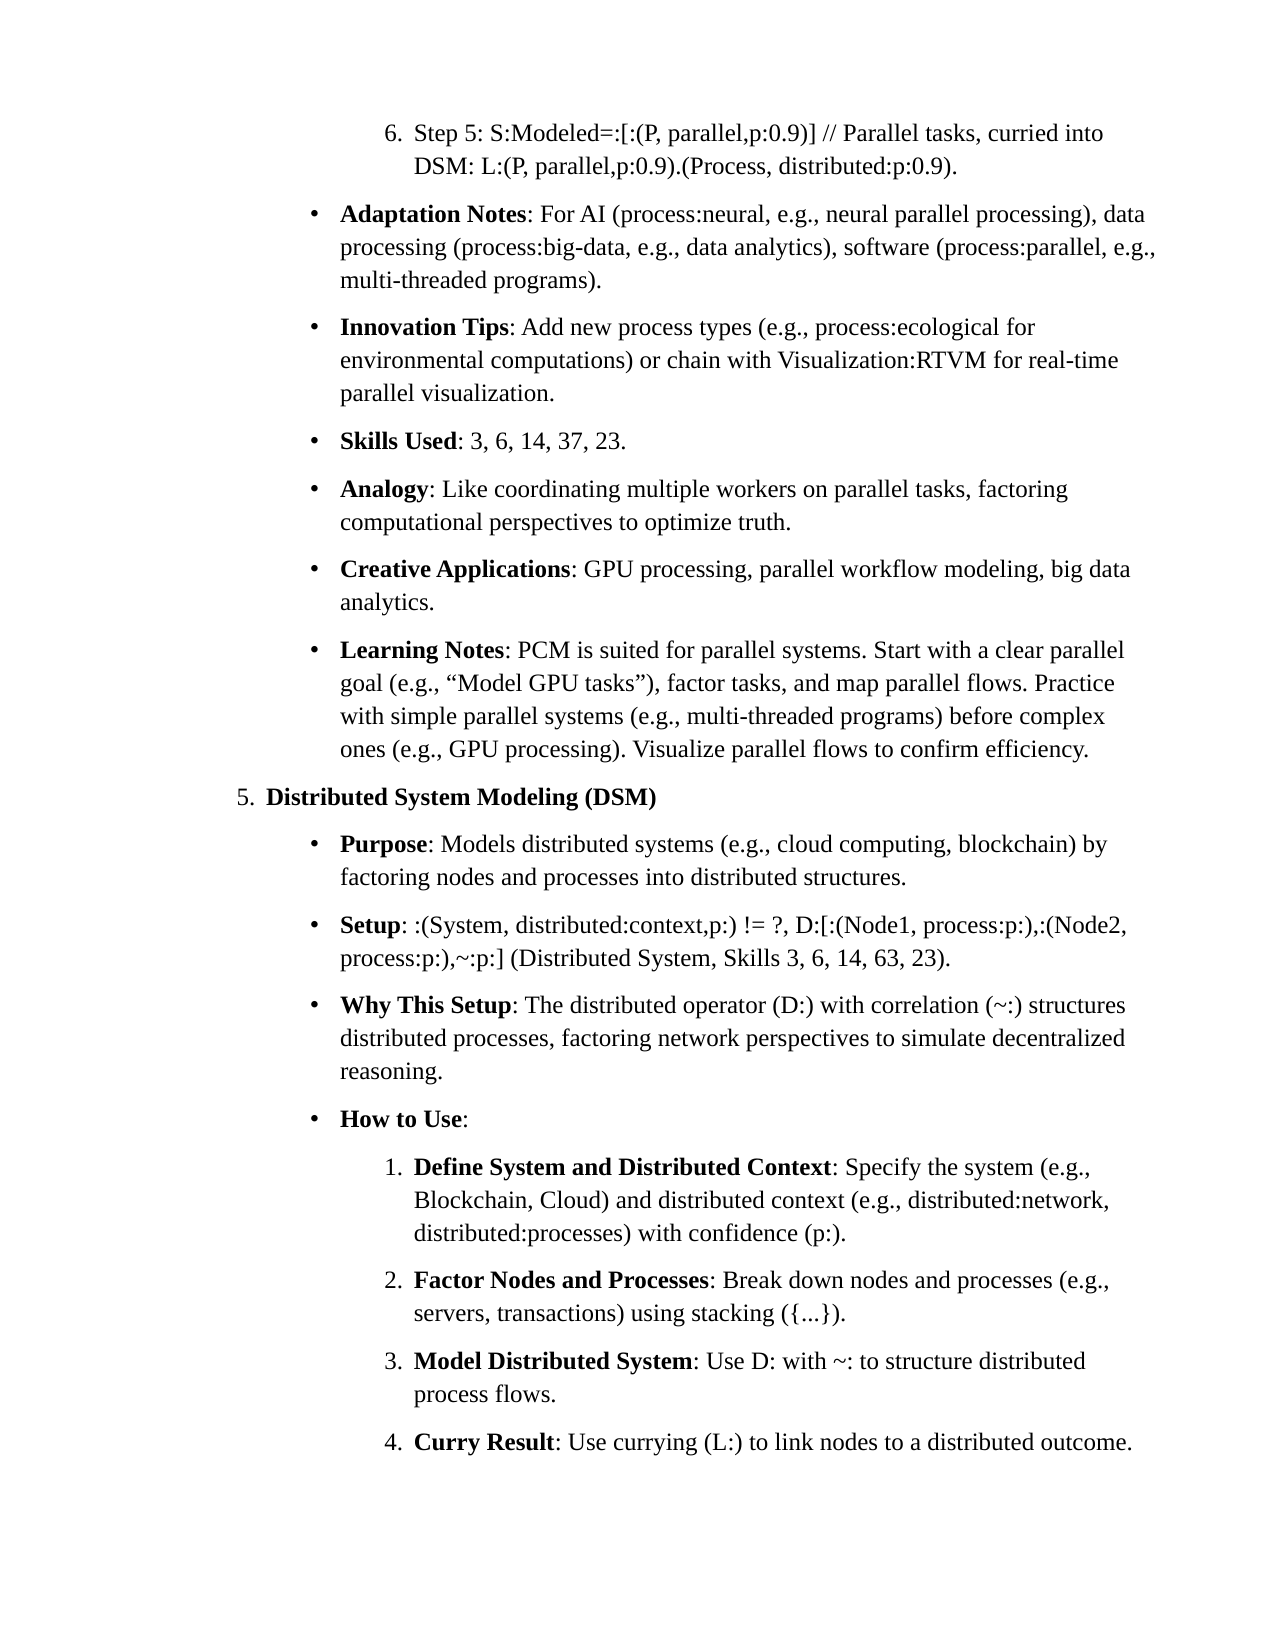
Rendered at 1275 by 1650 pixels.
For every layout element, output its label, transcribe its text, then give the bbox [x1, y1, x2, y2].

list Why This Setup: The distributed operator (D:) with correlation (~:) structures distributed processes, factoring network perspectives to simulate decentralized reasoning. [310, 990, 1157, 1085]
list Distributed System Modeling (DSM) [236, 782, 1157, 810]
list Adaptation Notes: For AI (process:neural, e.g., neural parallel processing), data processing (process:big-data, e.g., data analytics), software (process:parallel, e.g., multi-threaded programs). [310, 199, 1157, 293]
list Setup: :(System, distributed:context,p:) != ?, D:[:(Node1, process:p:),:(Node2, process:p:),~:p:] (Distributed System, Skills 3, 6, 14, 63, 23). [310, 910, 1157, 972]
list Skills Used: 3, 6, 14, 37, 23. [310, 426, 1157, 455]
list Factor Nodes and Processes: Break down nodes and processes (e.g., servers, transactions) using stacking ({...}). [384, 1265, 1157, 1327]
list Step 5: S:Modeled=:[:(P, parallel,p:0.9)] // Parallel tasks, curried into DSM: L:(P, parallel,p:0.9).(Process, distributed:p:0.9). [384, 118, 1157, 180]
list Analogy: Like coordinating multiple workers on parallel tasks, factoring computational perspectives to optimize truth. [310, 474, 1157, 535]
list Innovation Tips: Add new process types (e.g., process:ecological for environmental computations) or chain with Visualization:RTVM for real-time parallel visualization. [310, 312, 1157, 407]
list Creative Applications: GPU processing, parallel workflow modeling, big data analytics. [310, 554, 1157, 616]
list Curry Result: Use currying (L:) to link nodes to a distributed outcome. [384, 1427, 1157, 1455]
list Model Distributed System: Use D: with ~: to structure distributed process flows. [384, 1346, 1157, 1408]
list Learning Notes: PCM is suited for parallel systems. Start with a clear parallel goal (e.g., “Model GPU tasks”), factor tasks, and map parallel flows. Practice with simple parallel systems (e.g., multi-threaded programs) before complex ones (e.g., GPU processing). Visualize parallel flows to confirm efficiency. [310, 635, 1157, 763]
list Purpose: Models distributed systems (e.g., cloud computing, blockchain) by factoring nodes and processes into distributed structures. [310, 829, 1157, 891]
list How to Use: [310, 1104, 1157, 1133]
list Define System and Distributed Context: Specify the system (e.g., Blockchain, Cloud) and distributed context (e.g., distributed:network, distributed:processes) with confidence (p:). [384, 1152, 1157, 1246]
